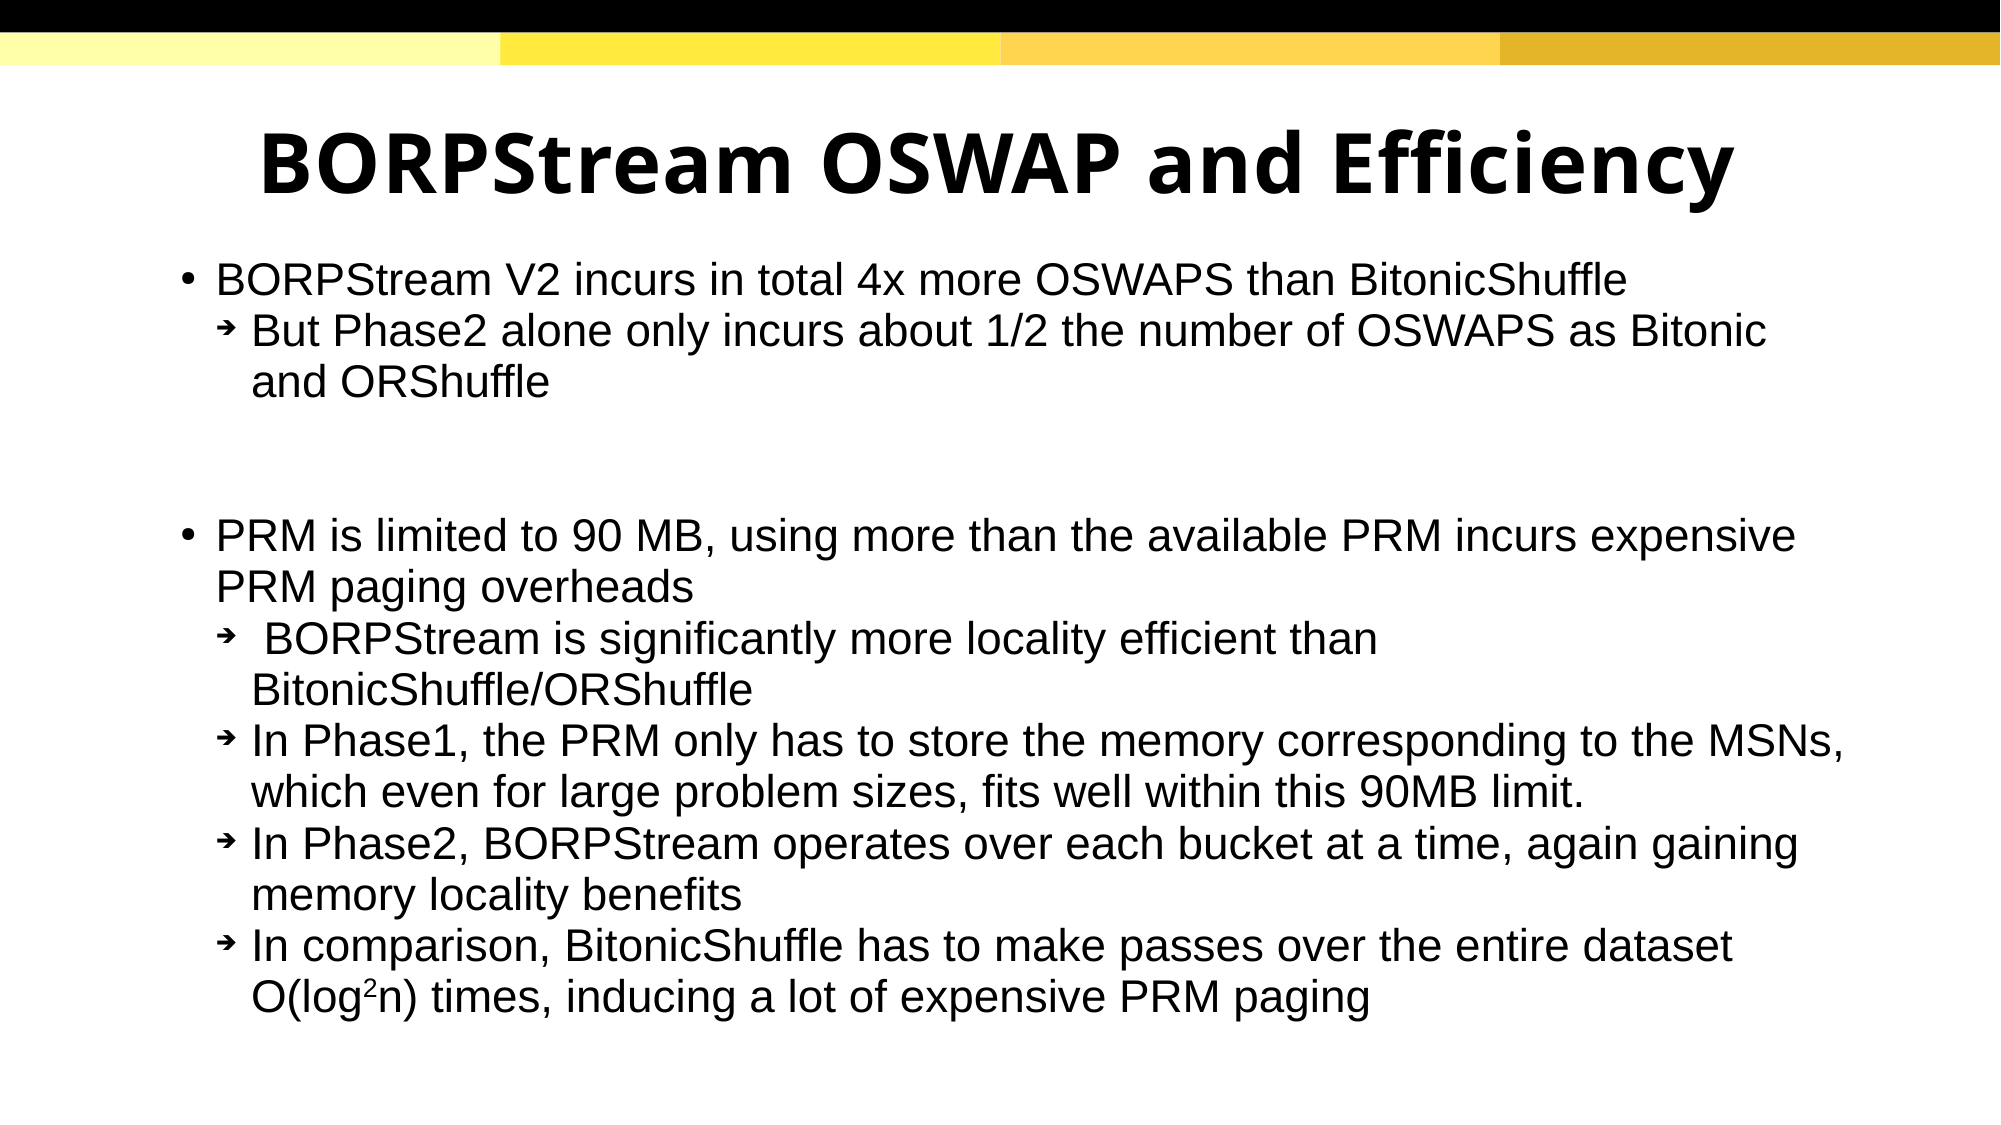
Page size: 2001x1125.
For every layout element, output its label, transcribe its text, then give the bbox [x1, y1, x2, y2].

text_box BORPStream V2 incurs in total 4x more OSWAPS than BitonicShuffle But Phase2 alone only incurs about 1/2 the number of OSWAPS as Bitonic and ORShuffle PRM is limited to 90 MB, using more than the available PRM incurs expensive PRM paging overheads BORPStream is significantly more locality efficient than BitonicShuffle/ORShuffle In Phase1, the PRM only has to store the memory corresponding to the MSNs, which even for large problem sizes, fits well within this 90MB limit. In Phase2, BORPStream operates over each bucket at a time, again gaining memory locality benefits In comparison, BitonicShuffle has to make passes over the entire dataset O(log2n) times, inducing a lot of expensive PRM paging [165, 246, 1867, 1031]
title BORPStream OSWAP and Efficiency [48, 94, 1947, 242]
